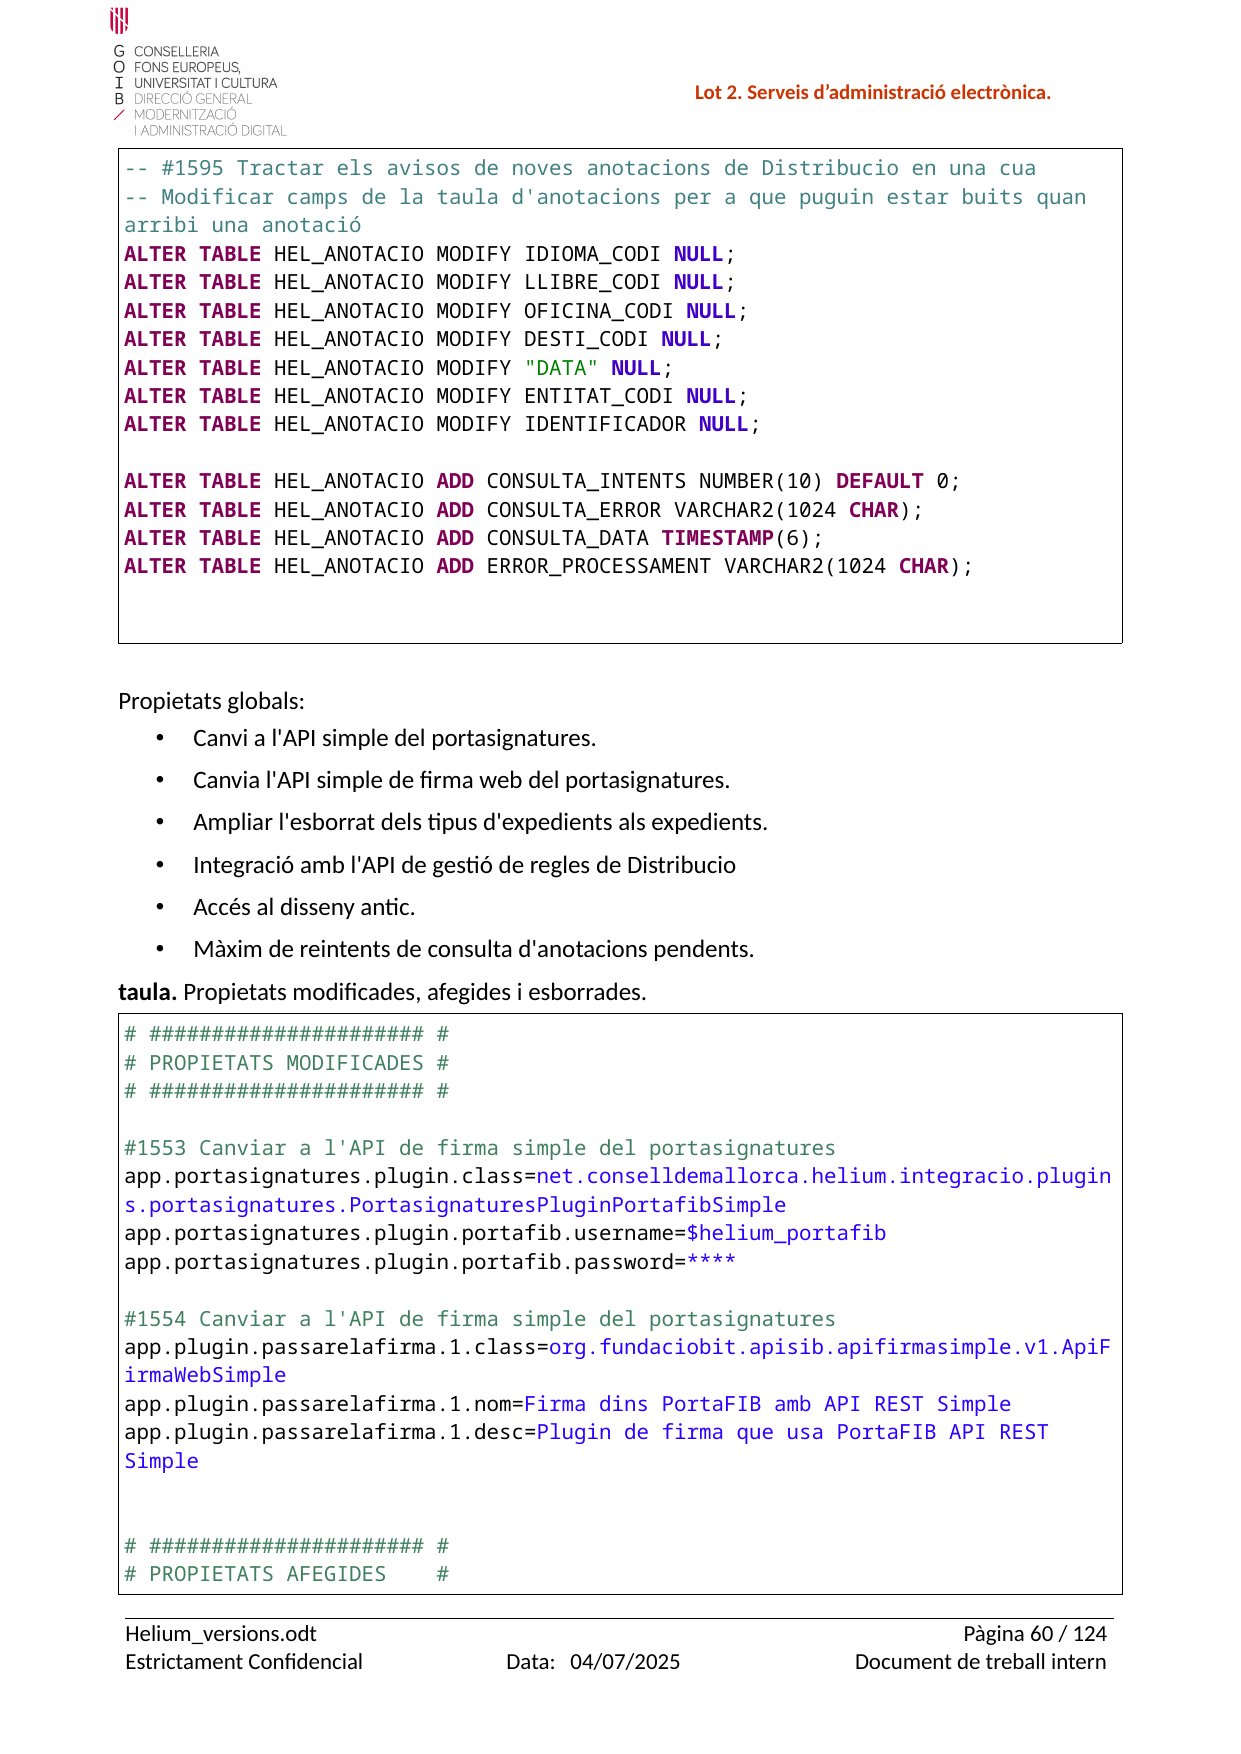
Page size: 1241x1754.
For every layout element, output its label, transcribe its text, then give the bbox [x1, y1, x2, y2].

table_header # ###################### # # PROPIETATS MODIFICADES # # ###################### # #1553 Canviar a l'API de firma simple del portasignatures app.portasignatures.plugin.class=net.conselldemallorca.helium.integracio.plugins.portasignatures.PortasignaturesPluginPortafibSimple app.portasignatures.plugin.portafib.username=$helium_portafib app.portasignatures.plugin.portafib.password=**** #1554 Canviar a l'API de firma simple del portasignatures app.plugin.passarelafirma.1.class=org.fundaciobit.apisib.apifirmasimple.v1.ApiFirmaWebSimple app.plugin.passarelafirma.1.nom=Firma dins PortaFIB amb API REST Simple app.plugin.passarelafirma.1.desc=Plugin de firma que usa PortaFIB API REST Simple # ###################### # # PROPIETATS AFEGIDES # [119, 1014, 1122, 1594]
text Propietats globals: [118, 685, 1122, 716]
list Canvi a l'API simple del portasignatures. [156, 722, 1122, 752]
list Ampliar l'esborrat dels tipus d'expedients als expedients. [156, 806, 1122, 837]
list Accés al disseny antic. [156, 891, 1122, 922]
list Canvia l'API simple de firma web del portasignatures. [156, 764, 1122, 794]
list Màxim de reintents de consulta d'anotacions pendents. [156, 934, 1122, 964]
text taula. Propietats modificades, afegides i esborrades. [118, 976, 1122, 1007]
table_header -- #1595 Tractar els avisos de noves anotacions de Distribucio en una cua -- Modificar camps de la taula d'anotacions per a que puguin estar buits quan arribi una anotació ALTER TABLE HEL_ANOTACIO MODIFY IDIOMA_CODI NULL; ALTER TABLE HEL_ANOTACIO MODIFY LLIBRE_CODI NULL; ALTER TABLE HEL_ANOTACIO MODIFY OFICINA_CODI NULL; ALTER TABLE HEL_ANOTACIO MODIFY DESTI_CODI NULL; ALTER TABLE HEL_ANOTACIO MODIFY "DATA" NULL; ALTER TABLE HEL_ANOTACIO MODIFY ENTITAT_CODI NULL; ALTER TABLE HEL_ANOTACIO MODIFY IDENTIFICADOR NULL; ALTER TABLE HEL_ANOTACIO ADD CONSULTA_INTENTS NUMBER(10) DEFAULT 0; ALTER TABLE HEL_ANOTACIO ADD CONSULTA_ERROR VARCHAR2(1024 CHAR); ALTER TABLE HEL_ANOTACIO ADD CONSULTA_DATA TIMESTAMP(6); ALTER TABLE HEL_ANOTACIO ADD ERROR_PROCESSAMENT VARCHAR2(1024 CHAR); [119, 149, 1122, 643]
picture [100, 0, 297, 144]
list Integració amb l'API de gestió de regles de Distribucio [156, 849, 1122, 879]
